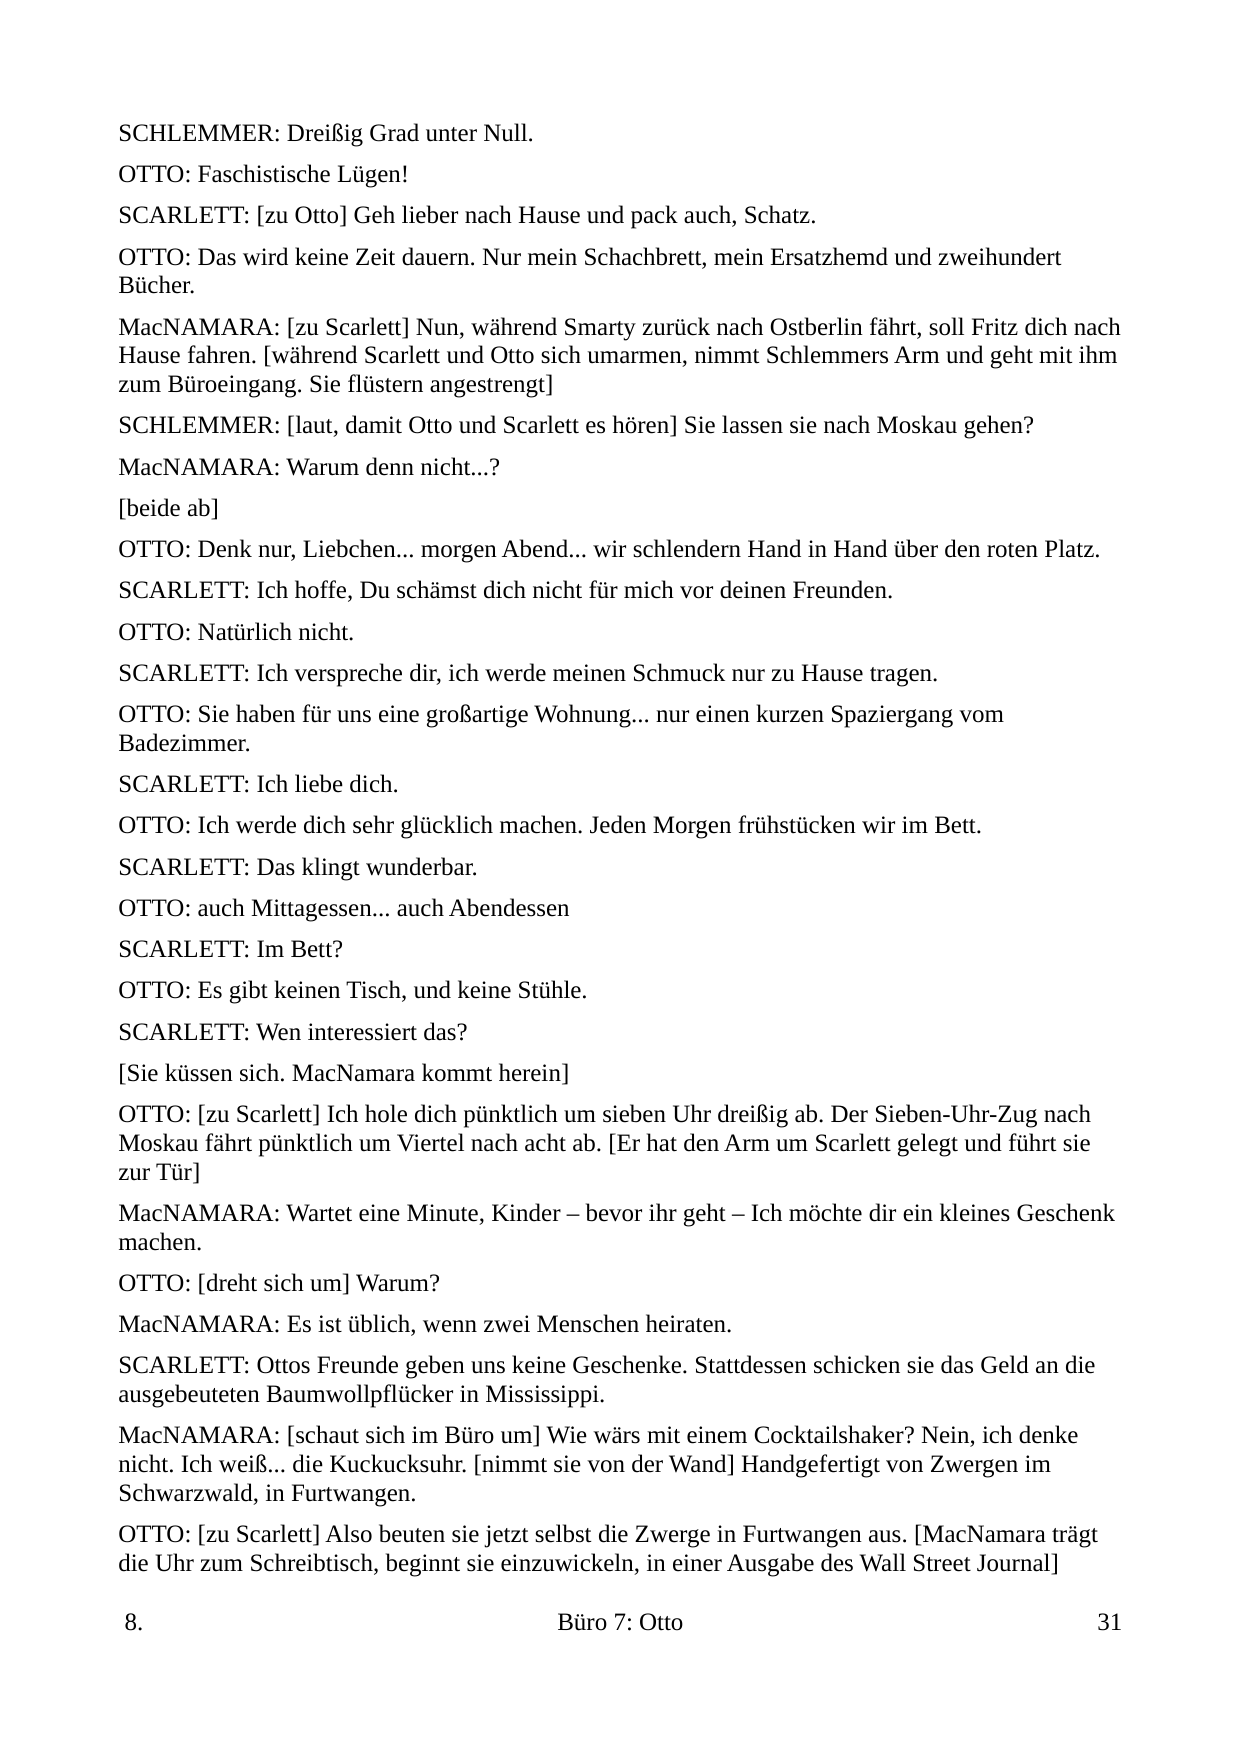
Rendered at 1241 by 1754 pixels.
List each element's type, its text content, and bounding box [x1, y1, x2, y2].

text SCHLEMMER: [laut, damit Otto und Scarlett es hören] Sie lassen sie nach Moskau gehen? [118, 411, 1122, 439]
text MacNAMARA: Es ist üblich, wenn zwei Menschen heiraten. [118, 1309, 1122, 1338]
text SCARLETT: Ich verspreche dir, ich werde meinen Schmuck nur zu Hause tragen. [118, 658, 1122, 687]
text SCHLEMMER: Dreißig Grad unter Null. [118, 118, 1122, 147]
text SCARLETT: Ich liebe dich. [118, 769, 1122, 798]
text OTTO: Natürlich nicht. [118, 617, 1122, 646]
text OTTO: Das wird keine Zeit dauern. Nur mein Schachbrett, mein Ersatzhemd und zweihundert Bücher. [118, 242, 1122, 299]
text MacNAMARA: Warum denn nicht...? [118, 452, 1122, 481]
text MacNAMARA: Wartet eine Minute, Kinder – bevor ihr geht – Ich möchte dir ein kleines Geschenk machen. [118, 1198, 1122, 1256]
text OTTO: Ich werde dich sehr glücklich machen. Jeden Morgen frühstücken wir im Bett. [118, 811, 1122, 839]
text OTTO: [zu Scarlett] Ich hole dich pünktlich um sieben Uhr dreißig ab. Der Sieben-Uhr-Zug nach Moskau fährt pünktlich um Viertel nach acht ab. [Er hat den Arm um Scarlett gelegt und führt sie zur Tür] [118, 1099, 1122, 1186]
text SCARLETT: Im Bett? [118, 934, 1122, 963]
text SCARLETT: Das klingt wunderbar. [118, 852, 1122, 881]
text OTTO: Denk nur, Liebchen... morgen Abend... wir schlendern Hand in Hand über den roten Platz. [118, 534, 1122, 563]
text SCARLETT: [zu Otto] Geh lieber nach Hause und pack auch, Schatz. [118, 201, 1122, 229]
text MacNAMARA: [schaut sich im Büro um] Wie wärs mit einem Cocktailshaker? Nein, ich denke nicht. Ich weiß... die Kuckucksuhr. [nimmt sie von der Wand] Handgefertigt von Zwergen im Schwarzwald, in Furtwangen. [118, 1421, 1122, 1507]
text [Sie küssen sich. MacNamara kommt herein] [118, 1058, 1122, 1087]
text MacNAMARA: [zu Scarlett] Nun, während Smarty zurück nach Ostberlin fährt, soll Fritz dich nach Hause fahren. [während Scarlett und Otto sich umarmen, nimmt Schlemmers Arm und geht mit ihm zum Büroeingang. Sie flüstern angestrengt] [118, 312, 1122, 398]
text OTTO: Sie haben für uns eine großartige Wohnung... nur einen kurzen Spaziergang vom Badezimmer. [118, 699, 1122, 757]
text OTTO: [zu Scarlett] Also beuten sie jetzt selbst die Zwerge in Furtwangen aus. [MacNamara trägt die Uhr zum Schreibtisch, beginnt sie einzuwickeln, in einer Ausgabe des Wall Street Journal] [118, 1519, 1122, 1577]
text SCARLETT: Wen interessiert das? [118, 1017, 1122, 1046]
text [beide ab] [118, 493, 1122, 522]
text OTTO: auch Mittagessen... auch Abendessen [118, 893, 1122, 922]
text OTTO: [dreht sich um] Warum? [118, 1268, 1122, 1297]
text SCARLETT: Ottos Freunde geben uns keine Geschenke. Stattdessen schicken sie das Geld an die ausgebeuteten Baumwollpflücker in Mississippi. [118, 1351, 1122, 1408]
text SCARLETT: Ich hoffe, Du schämst dich nicht für mich vor deinen Freunden. [118, 576, 1122, 604]
text OTTO: Es gibt keinen Tisch, und keine Stühle. [118, 976, 1122, 1004]
text OTTO: Faschistische Lügen! [118, 159, 1122, 188]
